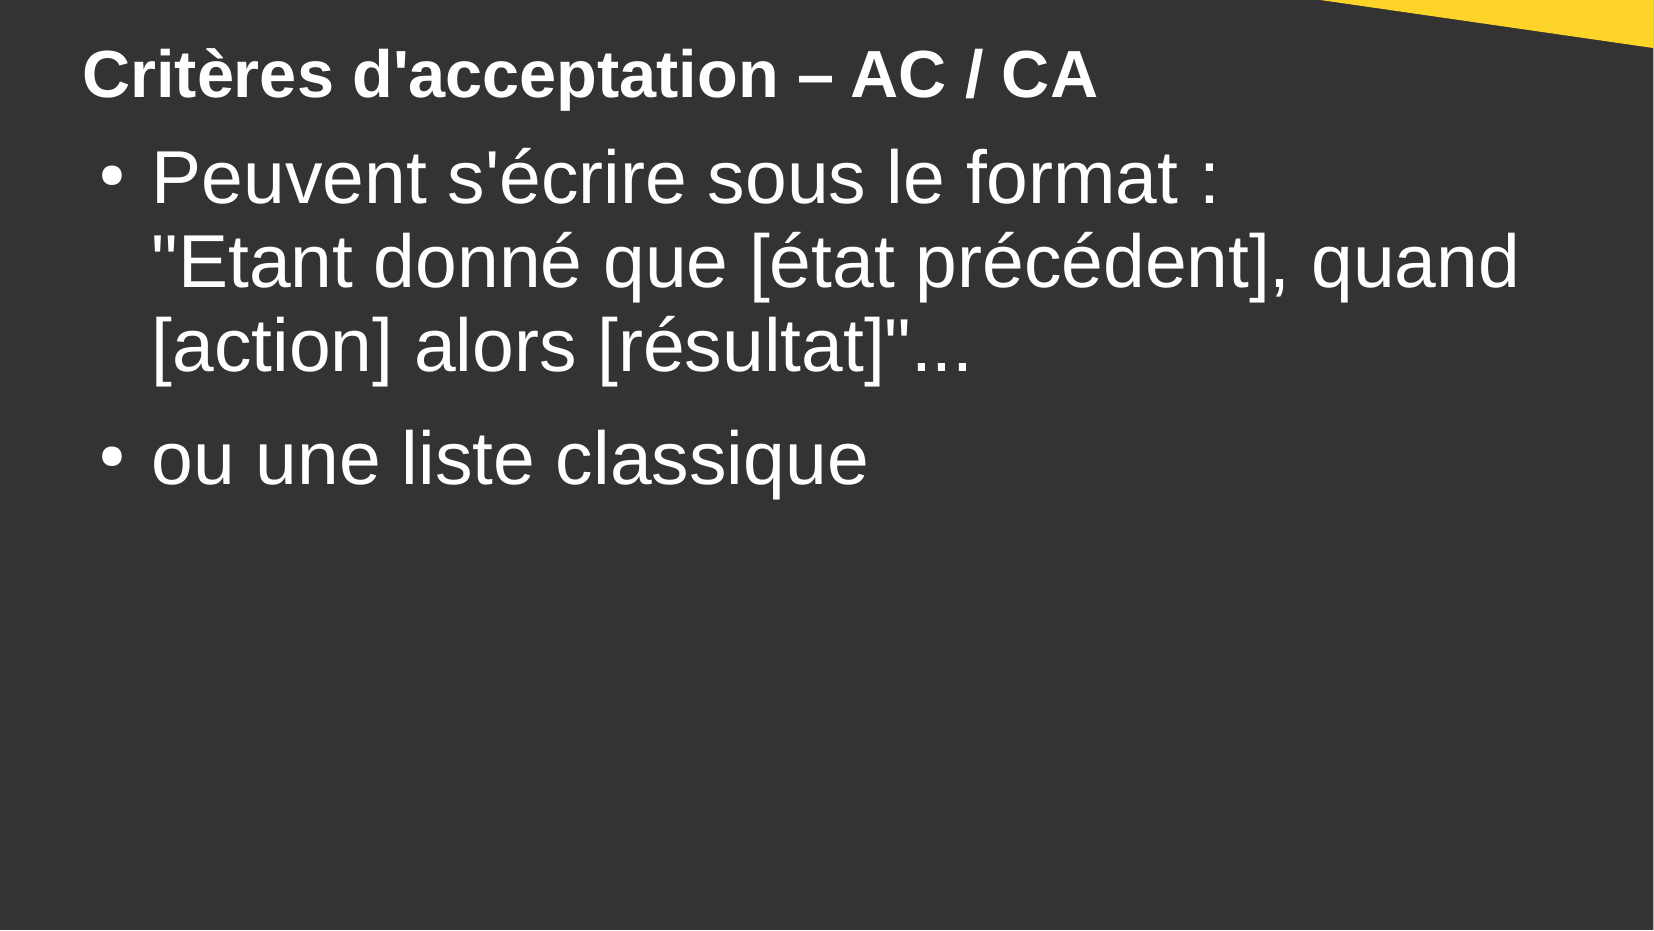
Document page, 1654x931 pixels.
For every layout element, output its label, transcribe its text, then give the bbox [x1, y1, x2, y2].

list Peuvent s'écrire sous le format : "Etant donné que [état précédent], quand [action] alors [résultat]"... ou une liste classique [80, 135, 1620, 777]
title Critères d'acceptation – AC / CA [82, 37, 1571, 122]
text_box [1320, 0, 1654, 49]
